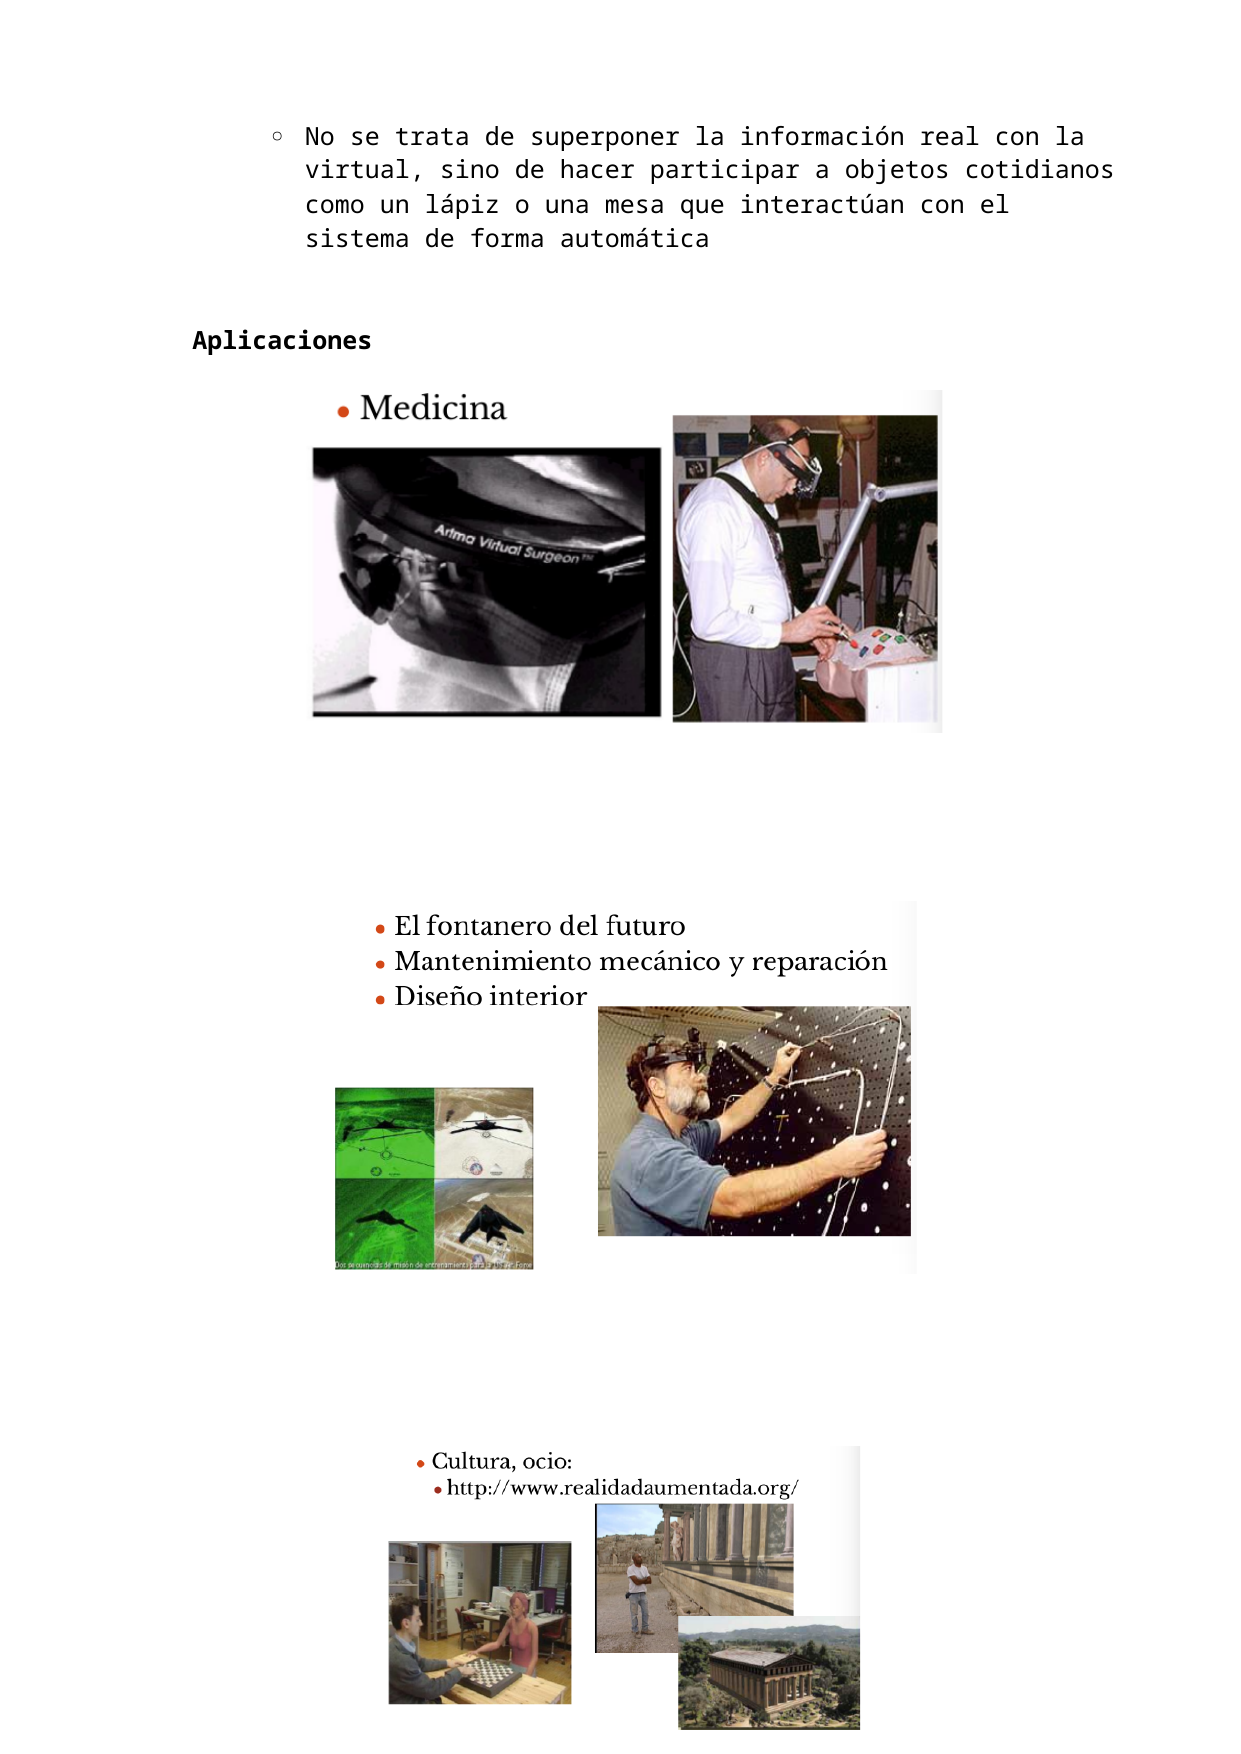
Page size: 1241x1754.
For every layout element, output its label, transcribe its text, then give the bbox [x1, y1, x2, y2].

picture [323, 901, 917, 1274]
text Aplicaciones [118, 322, 1122, 357]
picture [380, 1446, 861, 1730]
list No se trata de superponer la información real con la virtual, sino de hacer participar a objetos cotidianos como un lápiz o una mesa que interactúan con el sistema de forma automática [267, 118, 1122, 254]
picture [298, 390, 943, 733]
